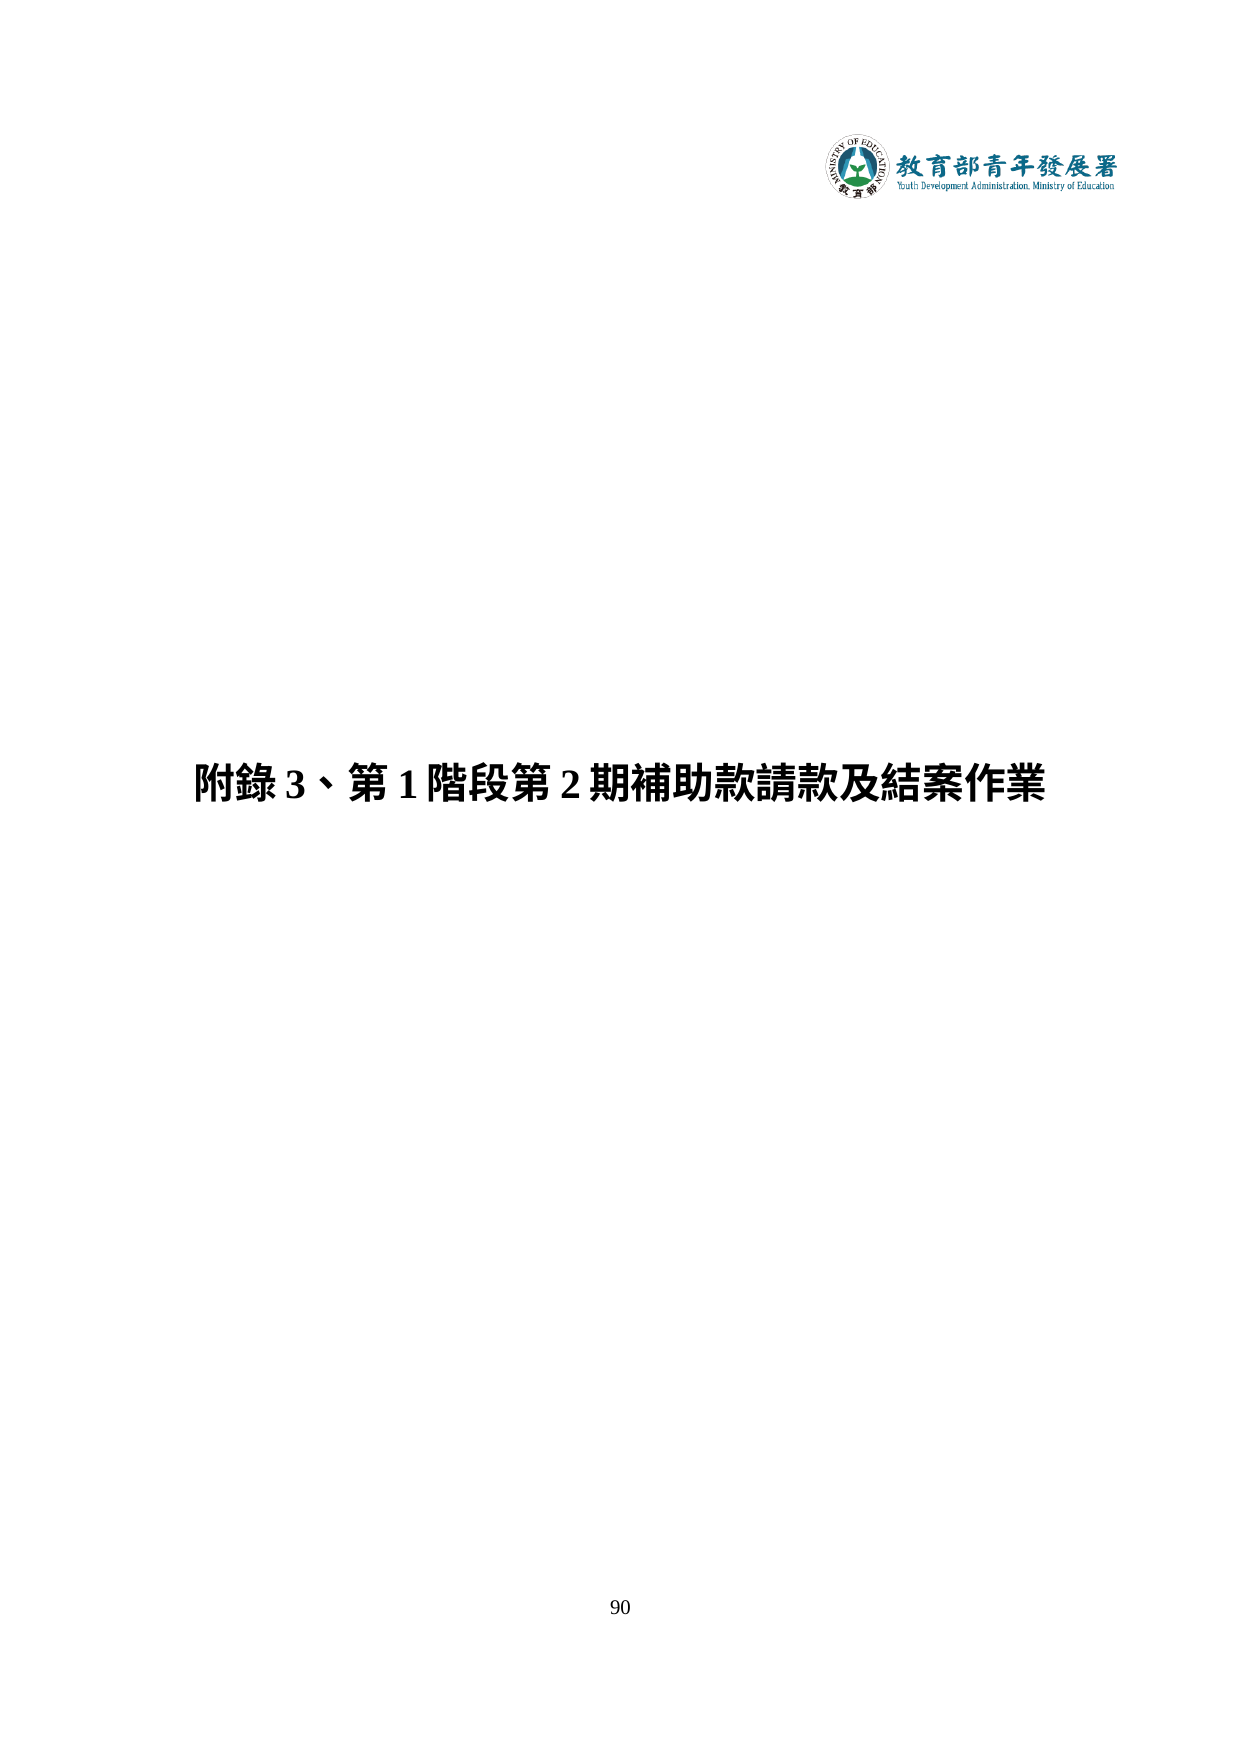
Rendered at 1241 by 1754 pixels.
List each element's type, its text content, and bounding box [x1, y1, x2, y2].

text 附錄3、第1階段第2期補助款請款及結案作業 [118, 738, 1122, 801]
